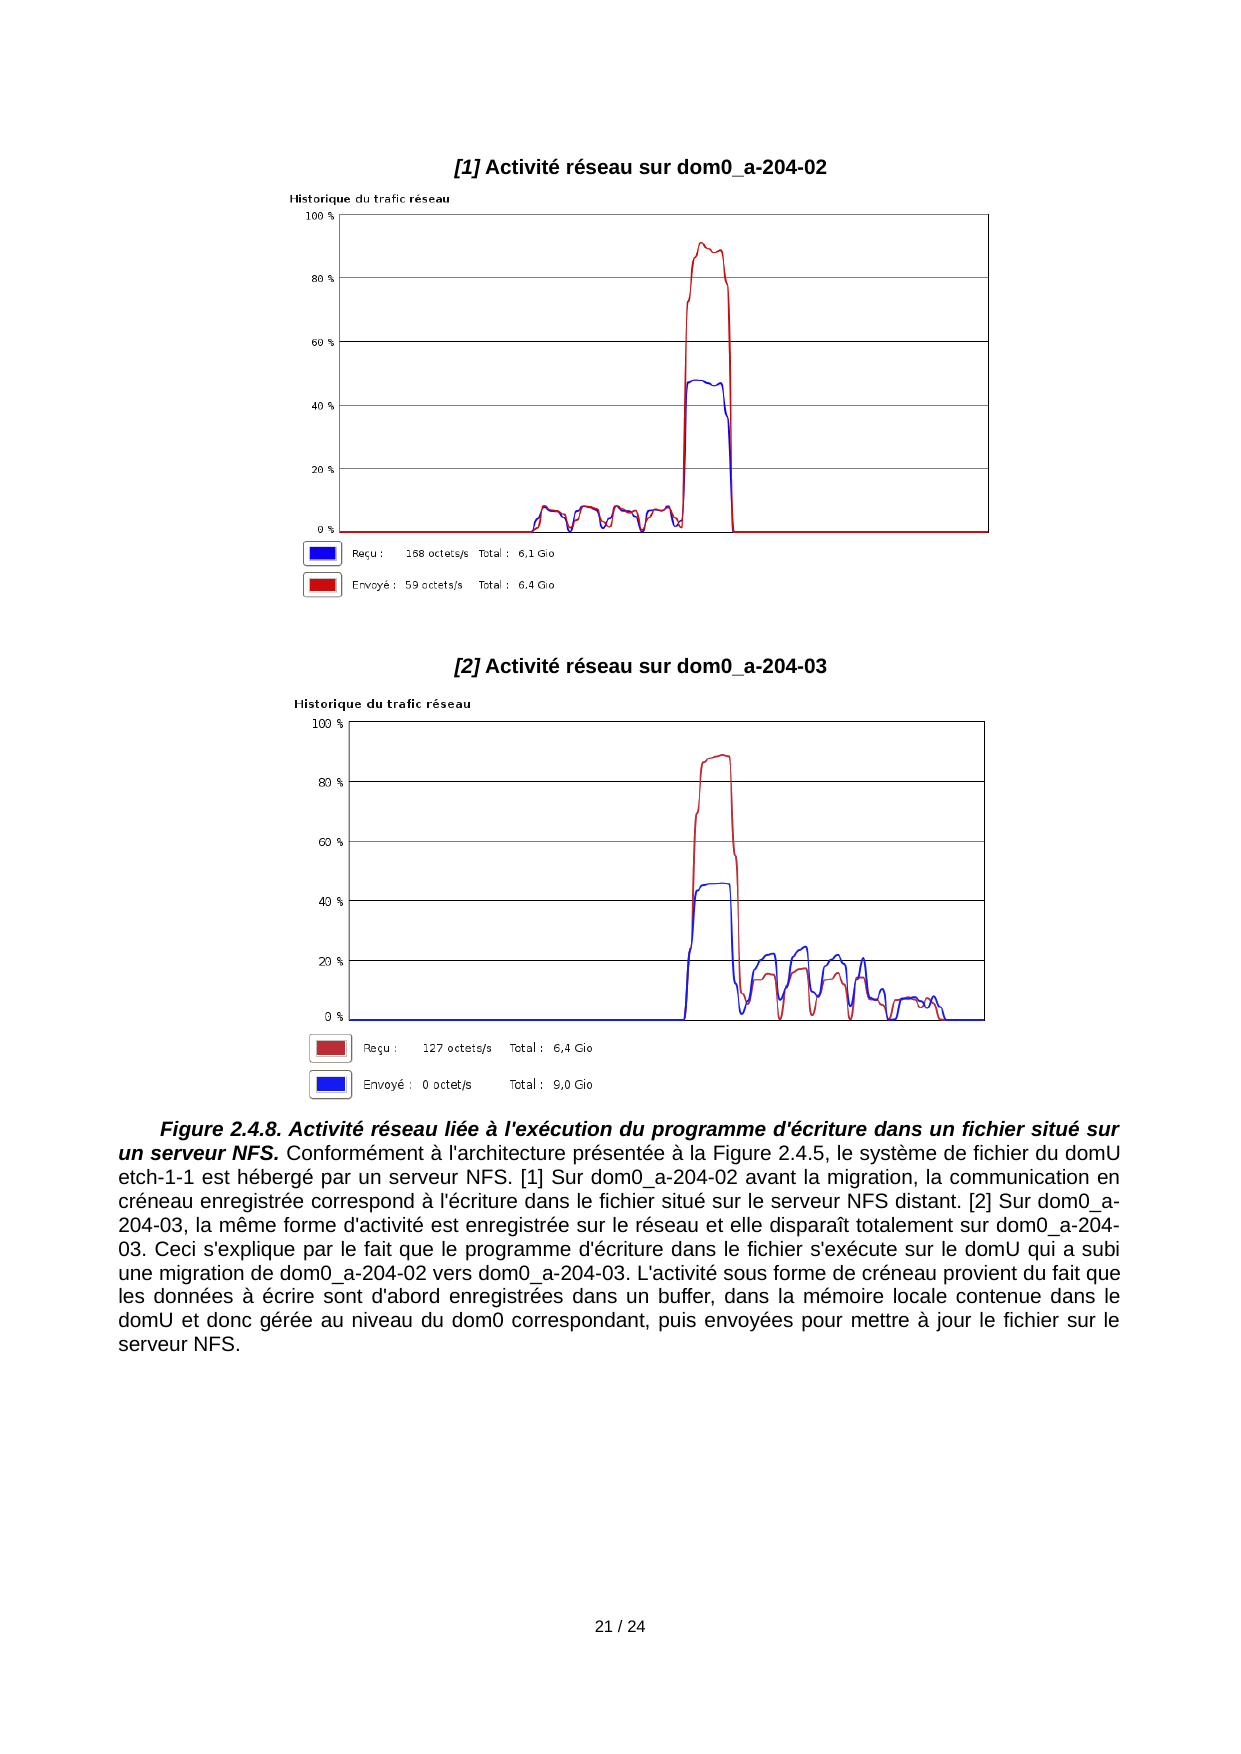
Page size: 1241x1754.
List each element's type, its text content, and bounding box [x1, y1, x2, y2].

picture [286, 190, 996, 605]
text [2] Activité réseau sur dom0_a-204-03 [118, 654, 1122, 678]
text Figure 2.4.8. Activité réseau liée à l'exécution du programme d'écriture dans un fichier situé sur un serveur NFS. Conformément à l'architecture présentée à la Figure 2.4.5, le système de fichier du domU etch-1-1 est hébergé par un serveur NFS. [1] Sur dom0_a-204-02 avant la migration, la communication en créneau enregistrée correspond à l'écriture dans le fichier situé sur le serveur NFS distant. [2] Sur dom0_a-204-03, la même forme d'activité est enregistrée sur le réseau et elle disparaît totalement sur dom0_a-204-03. Ceci s'explique par le fait que le programme d'écriture dans le fichier s'exécute sur le domU qui a subi une migration de dom0_a-204-02 vers dom0_a-204-03. L'activité sous forme de créneau provient du fait que les données à écrire sont d'abord enregistrées dans un buffer, dans la mémoire locale contenue dans le domU et donc gérée au niveau du dom0 correspondant, puis envoyées pour mettre à jour le fichier sur le serveur NFS. [118, 1117, 1122, 1356]
text [1] Activité réseau sur dom0_a-204-02 [118, 154, 1122, 178]
picture [286, 690, 996, 1104]
